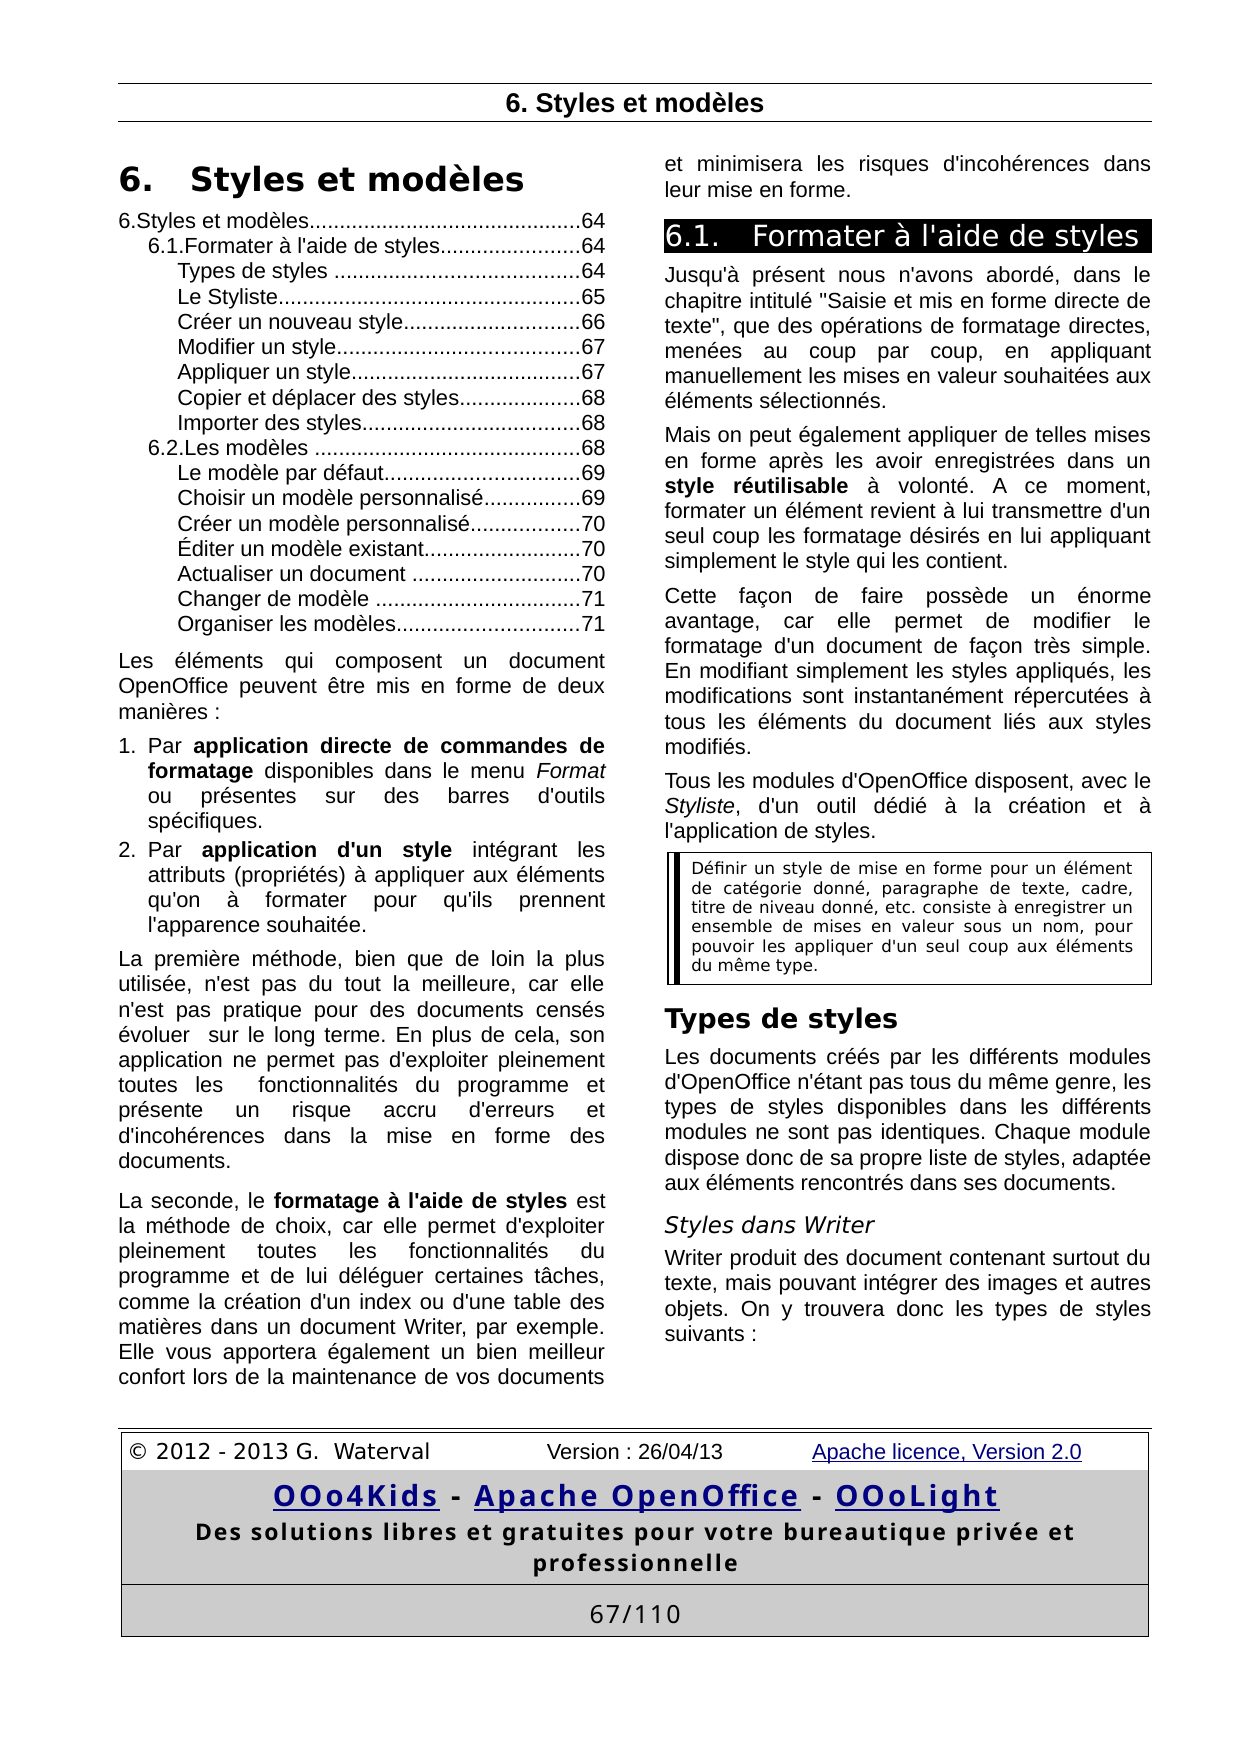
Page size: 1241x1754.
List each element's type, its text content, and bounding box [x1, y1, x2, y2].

text Les documents créés par les différents modules d'OpenOffice n'étant pas tous du même genre, les types de styles disponibles dans les différents modules ne sont pas identiques. Chaque module dispose donc de sa propre liste de styles, adaptée aux éléments rencontrés dans ses documents. [664, 1043, 1152, 1195]
text Changer de modèle 71 [177, 586, 605, 611]
text Copier et déplacer des styles 68 [177, 384, 605, 409]
text Writer produit des document contenant surtout du texte, mais pouvant intégrer des images et autres objets. On y trouvera donc les types de styles suivants : [664, 1245, 1152, 1346]
subtitle Styles dans Writer [664, 1212, 1152, 1239]
text 6.1.Formater à l'aide de styles 64 [148, 233, 605, 258]
text Créer un modèle personnalisé 70 [177, 510, 605, 536]
list La première méthode, bien que de loin la plus utilisée, n'est pas du tout la meilleure, car elle n'est pas pratique pour des documents censés évoluer sur le long terme. En plus de cela, son application ne permet pas d'exploiter pleinement toutes les fonctionnalités du programme et présente un risque accru d'erreurs et d'incohérences dans la mise en forme des documents. [118, 946, 605, 1173]
subtitle Formater à l'aide de styles [664, 219, 1152, 253]
subtitle Styles et modèles [118, 160, 605, 199]
text 6.Styles et modèles 64 [118, 208, 605, 233]
text Actualiser un document 70 [177, 561, 605, 586]
list et minimisera les risques d'incohérences dans leur mise en forme. [664, 151, 1152, 202]
text Mais on peut également appliquer de telles mises en forme après les avoir enregistrées dans un style réutilisable à volonté. A ce moment, formater un élément revient à lui transmettre d'un seul coup les formatage désirés en lui appliquant simplement le style qui les contient. [664, 422, 1152, 574]
text Le Styliste 65 [177, 283, 605, 309]
text 6.2.Les modèles 68 [148, 435, 605, 460]
text Choisir un modèle personnalisé 69 [177, 485, 605, 510]
text Créer un nouveau style 66 [177, 309, 605, 334]
text Organiser les modèles 71 [177, 611, 605, 636]
list La seconde, le formatage à l'aide de styles est la méthode de choix, car elle permet d'exploiter pleinement toutes les fonctionnalités du programme et de lui déléguer certaines tâches, comme la création d'un index ou d'une table des matières dans un document Writer, par exemple. Elle vous apportera également un bien meilleur confort lors de la maintenance de vos documents [118, 1188, 605, 1389]
text Le modèle par défaut 69 [177, 460, 605, 485]
list Par application directe de commandes de formatage disponibles dans le menu Format ou présentes sur des barres d'outils spécifiques. [118, 733, 605, 833]
text Appliquer un style 67 [177, 359, 605, 384]
text Modifier un style 67 [177, 334, 605, 359]
table_header Définir un style de mise en forme pour un élément de catégorie donné, paragraphe de texte, cadre, titre de niveau donné, etc. consiste à enregistrer un ensemble de mises en valeur sous un nom, pour pouvoir les appliquer d'un seul coup aux éléments du même type. [680, 853, 1151, 984]
text Les éléments qui composent un document OpenOffice peuvent être mis en forme de deux manières : [118, 648, 605, 724]
text Cette façon de faire possède un énorme avantage, car elle permet de modifier le formatage d'un document de façon très simple. En modifiant simplement les styles appliqués, les modifications sont instantanément répercutées à tous les éléments du document liés aux styles modifiés. [664, 582, 1152, 759]
subtitle Types de styles [664, 1003, 1152, 1035]
list Par application d'un style intégrant les attributs (propriétés) à appliquer aux éléments qu'on à formater pour qu'ils prennent l'apparence souhaitée. [118, 836, 605, 937]
text Importer des styles 68 [177, 409, 605, 435]
text Tous les modules d'OpenOffice disposent, avec le Styliste, d'un outil dédié à la création et à l'application de styles. [664, 768, 1152, 843]
text Types de styles 64 [177, 258, 605, 283]
text Éditer un modèle existant 70 [177, 536, 605, 561]
text Jusqu'à présent nous n'avons abordé, dans le chapitre intitulé "Saisie et mis en forme directe de texte", que des opérations de formatage directes, menées au coup par coup, en appliquant manuellement les mises en valeur souhaitées aux éléments sélectionnés. [664, 262, 1152, 413]
